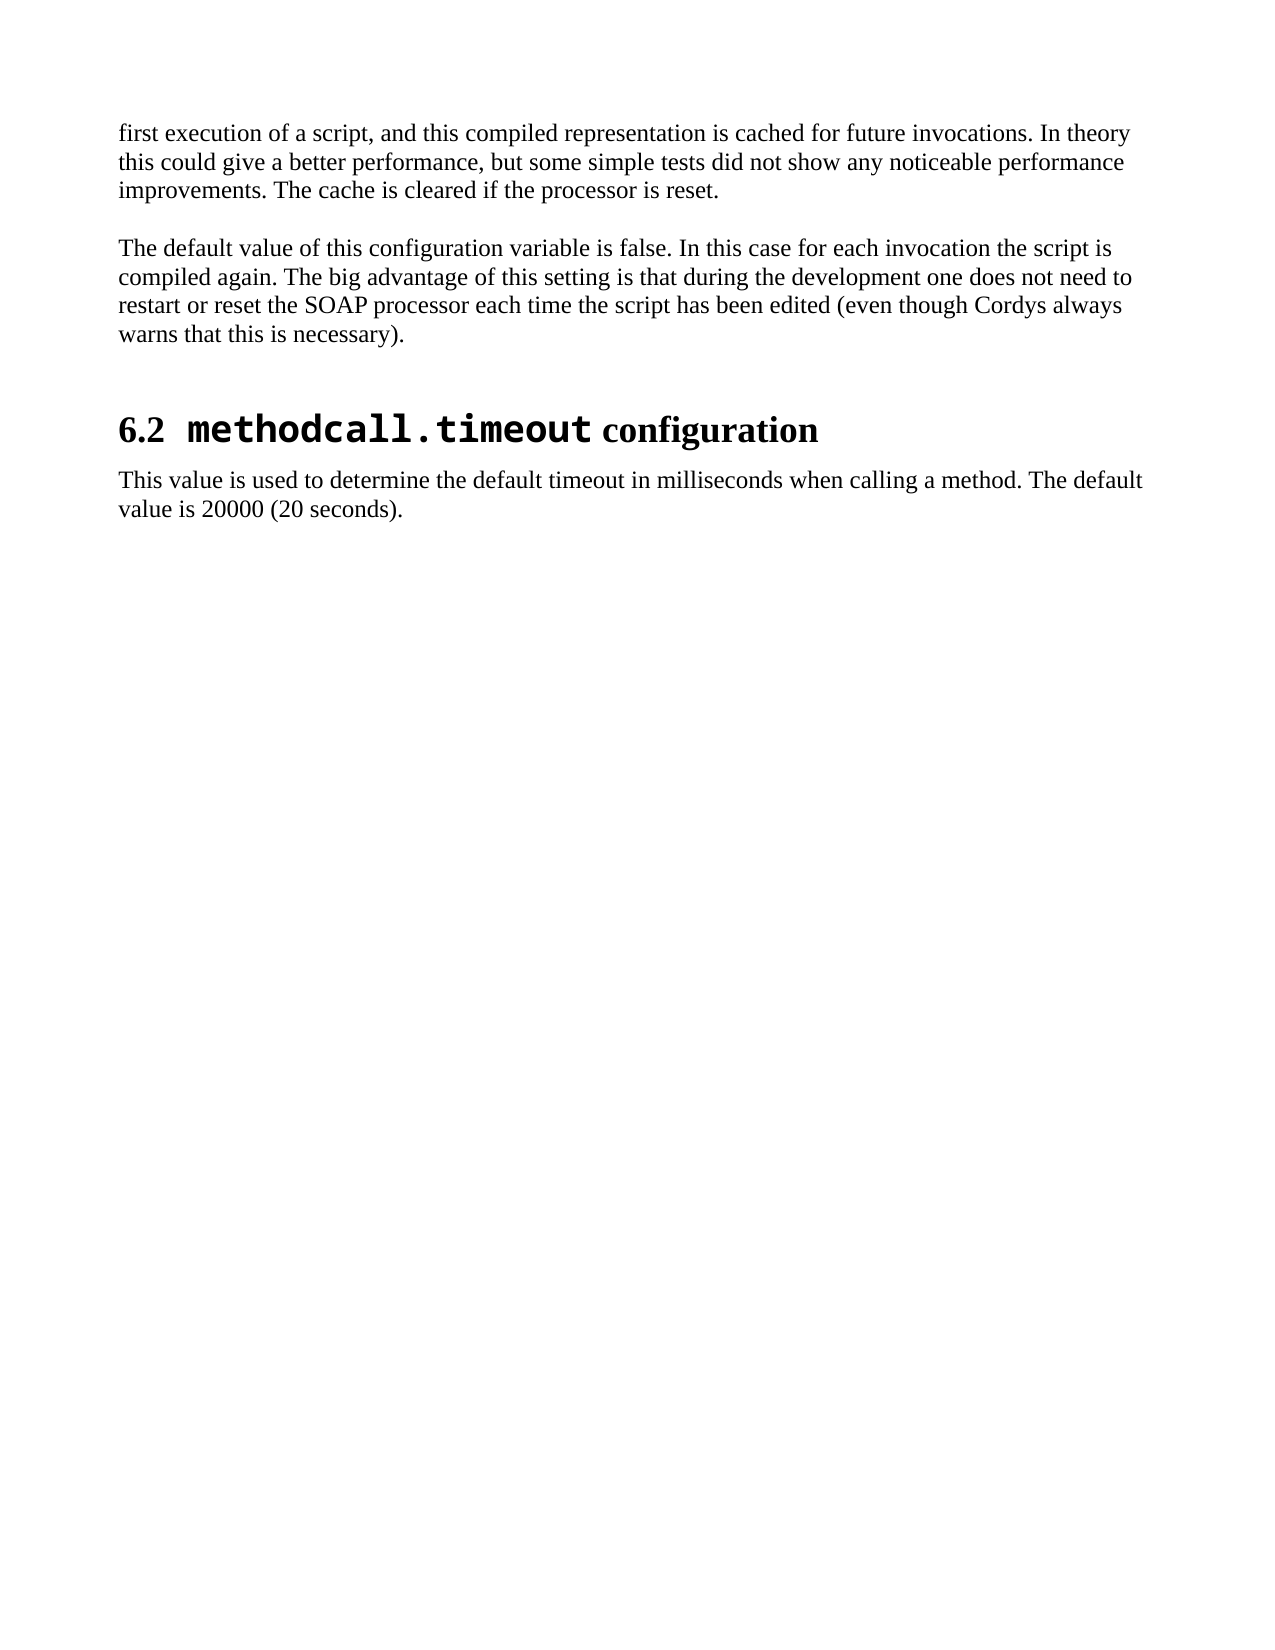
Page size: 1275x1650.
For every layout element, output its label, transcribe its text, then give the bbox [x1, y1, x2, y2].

text This value is used to determine the default timeout in milliseconds when calling a method. The default value is 20000 (20 seconds). [118, 465, 1157, 523]
text The default value of this configuration variable is false. In this case for each invocation the script is compiled again. The big advantage of this setting is that during the development one does not need to restart or reset the SOAP processor each time the script has been edited (even though Cordys always warns that this is necessary). [118, 233, 1157, 348]
text first execution of a script, and this compiled representation is cached for future invocations. In theory this could give a better performance, but some simple tests did not show any noticeable performance improvements. The cache is cleared if the processor is reset. [118, 118, 1157, 204]
subtitle methodcall.timeout configuration [118, 402, 1157, 453]
